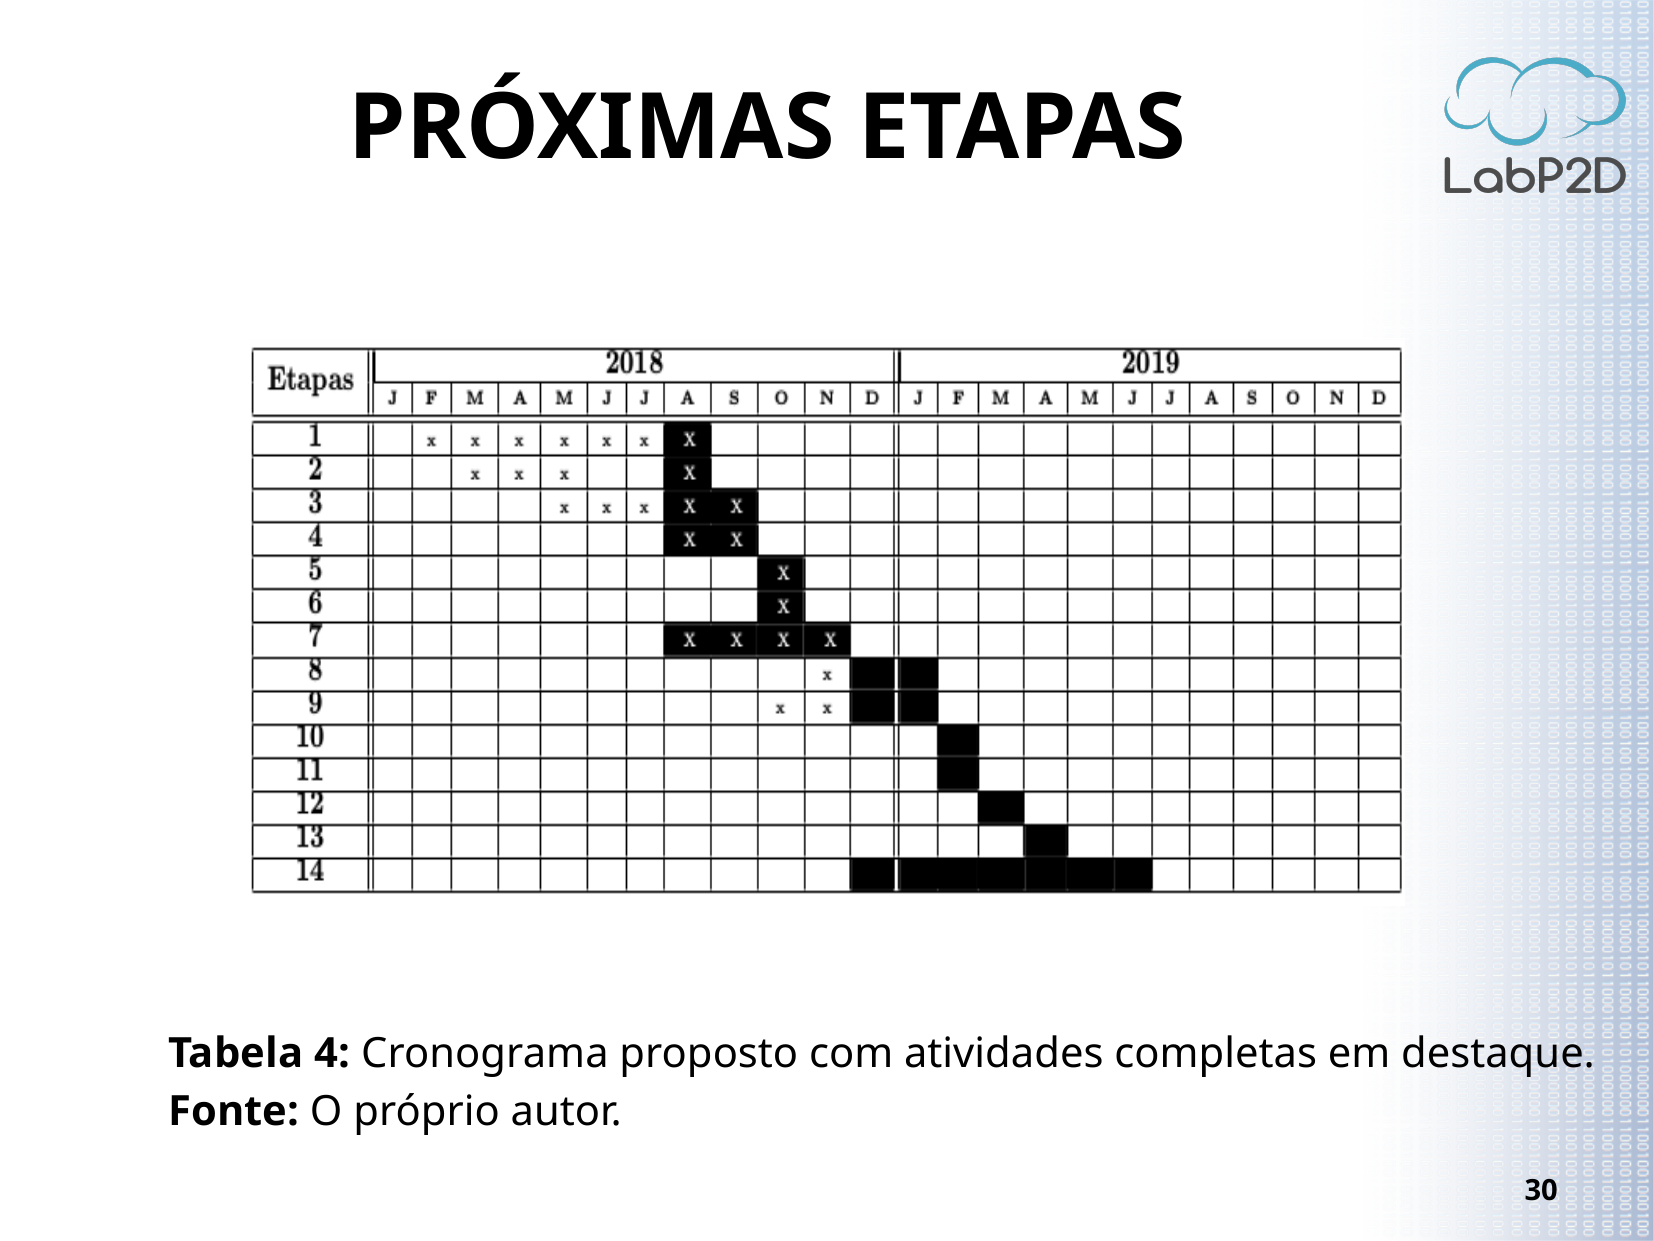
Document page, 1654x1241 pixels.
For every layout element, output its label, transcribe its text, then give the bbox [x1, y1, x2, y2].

picture [249, 1, 1654, 1240]
title PRÓXIMAS ETAPAS [82, 19, 1453, 227]
text_box Tabela 4: Cronograma proposto com atividades completas em destaque. Fonte: O próprio autor. [153, 1015, 1468, 1163]
